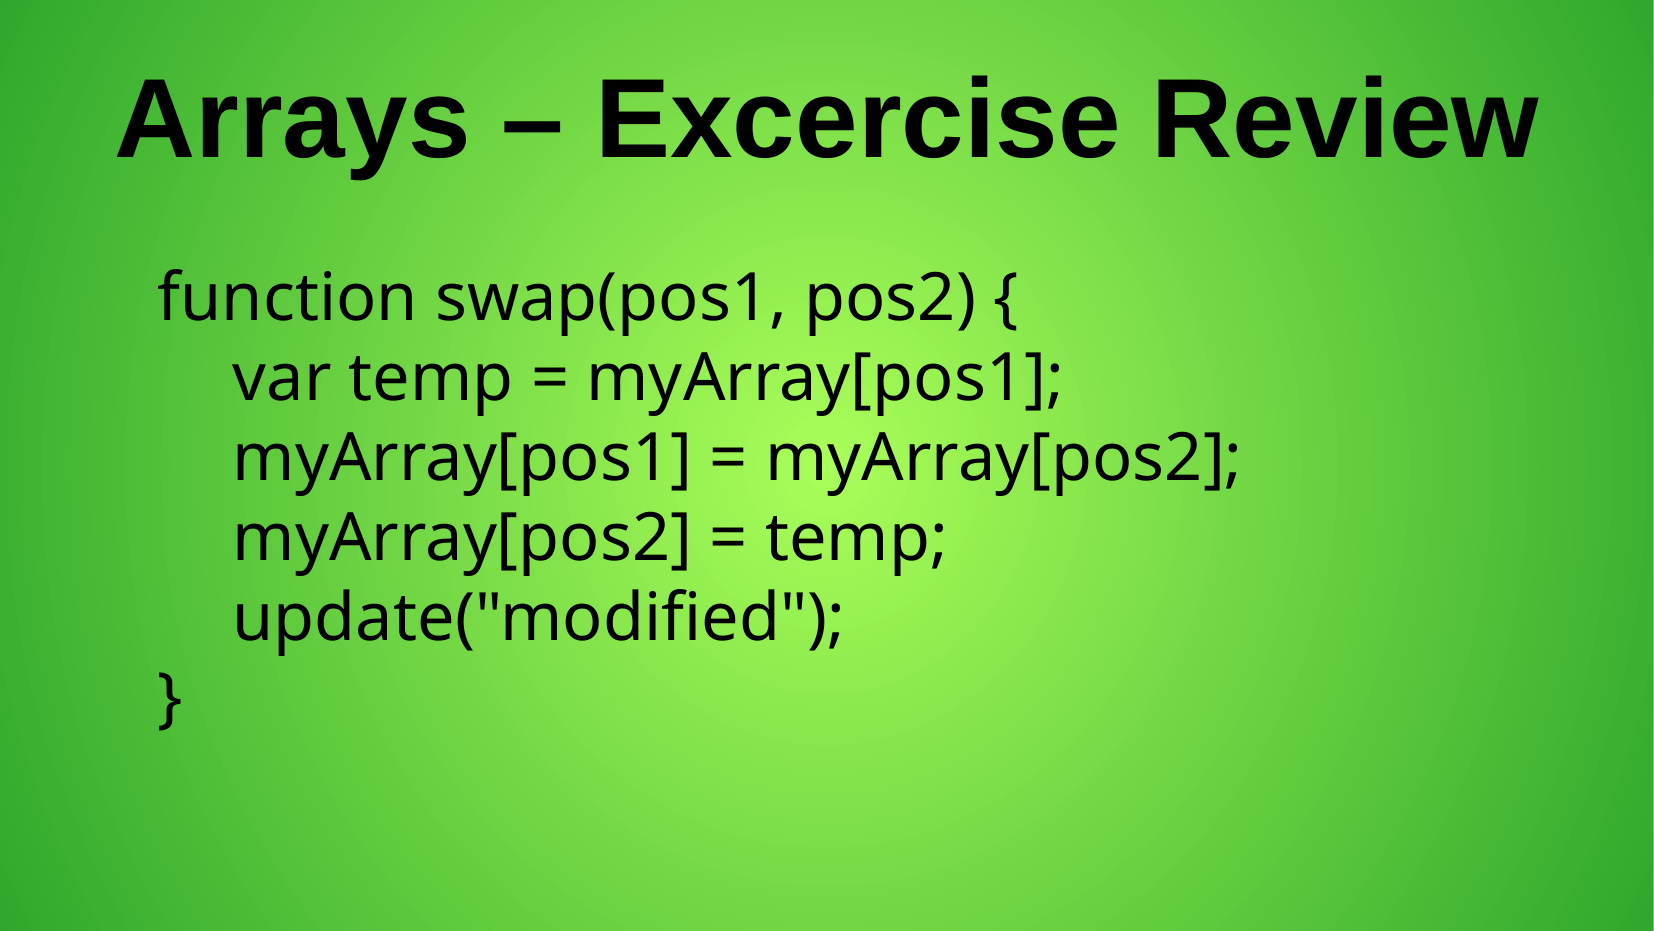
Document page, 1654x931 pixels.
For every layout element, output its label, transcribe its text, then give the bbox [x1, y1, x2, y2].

text_box function swap(pos1, pos2) { var temp = myArray[pos1]; myArray[pos1] = myArray[pos2]; myArray[pos2] = temp; update("modified"); } [82, 224, 1571, 764]
text_box Arrays – Excercise Review [82, 35, 1571, 189]
picture [0, 0, 1654, 931]
